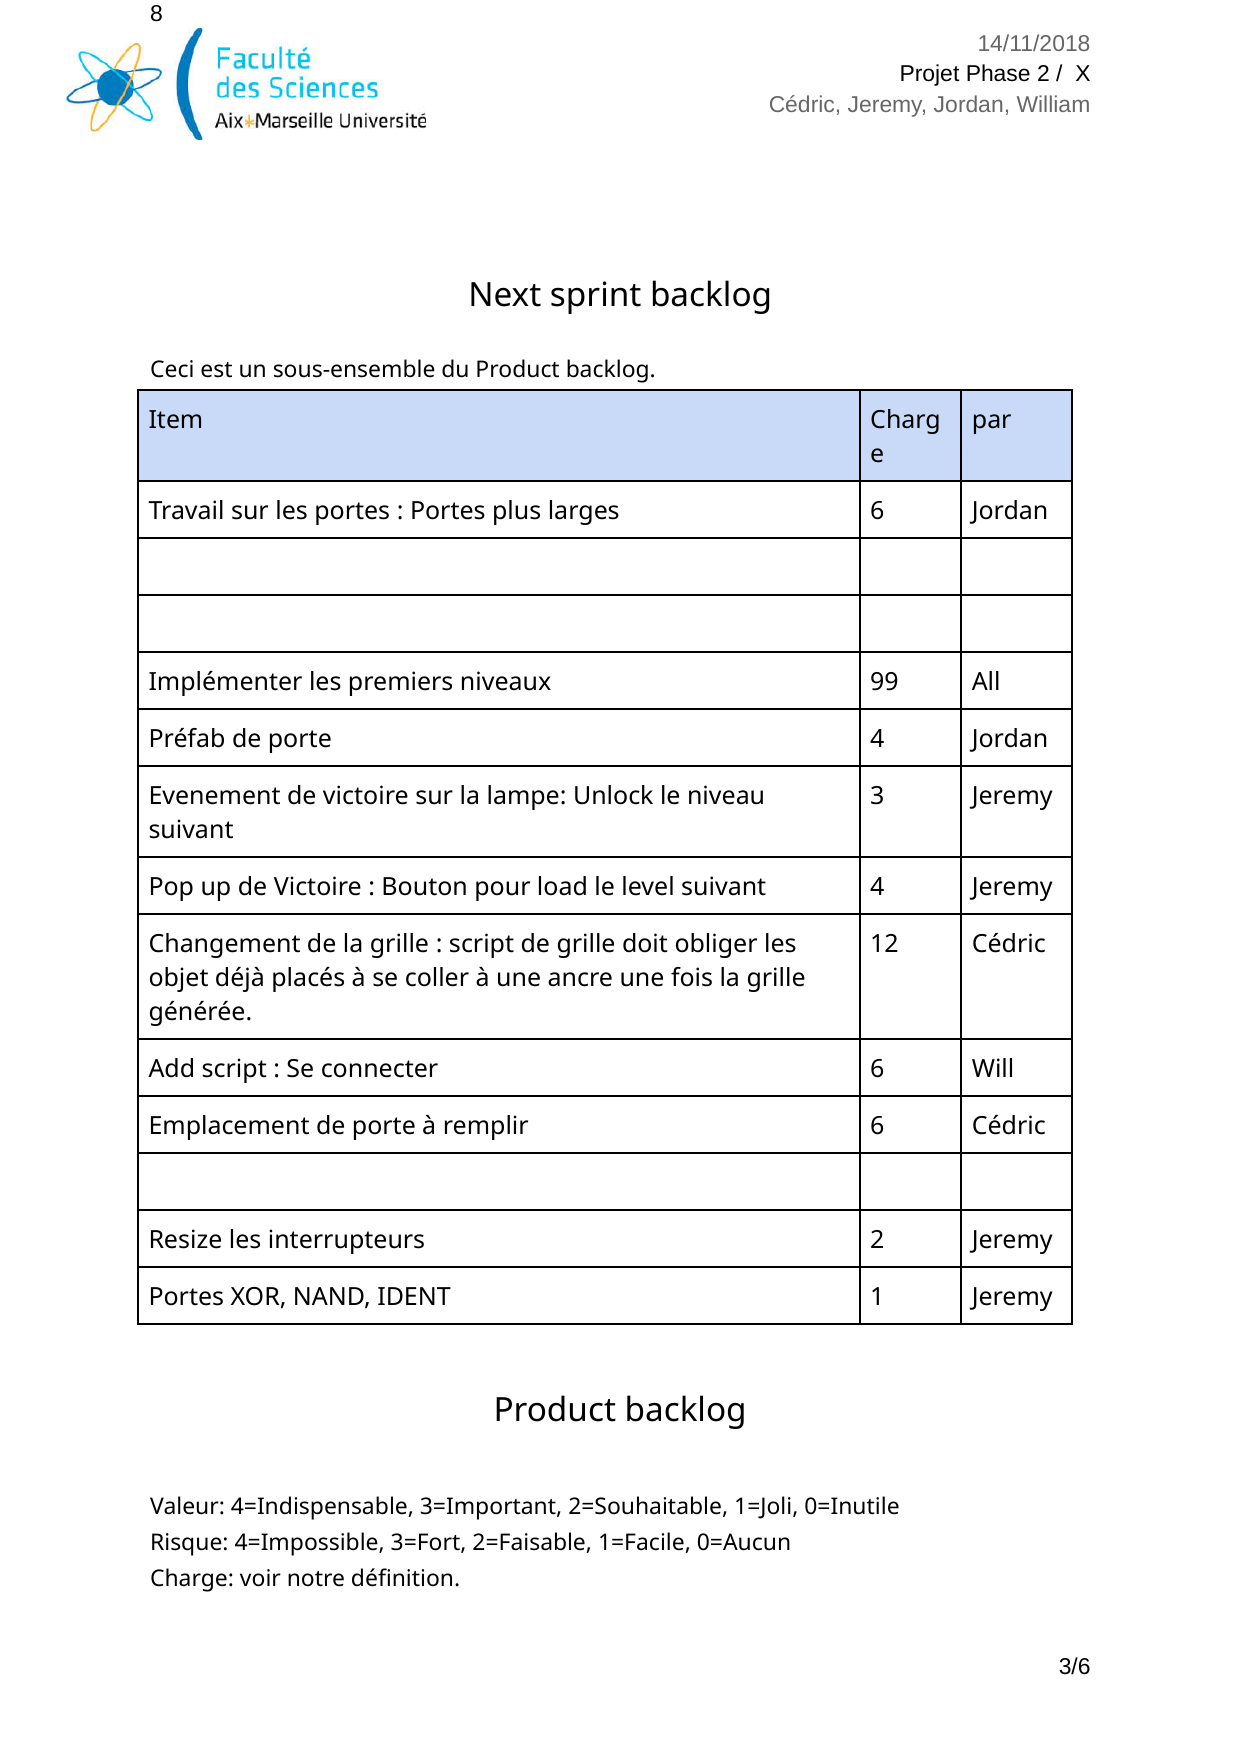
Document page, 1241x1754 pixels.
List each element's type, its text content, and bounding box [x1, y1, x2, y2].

table_cell 3 [861, 767, 960, 856]
table_cell Evenement de victoire sur la lampe: Unlock le niveau suivant [139, 767, 859, 856]
table_cell [861, 539, 960, 594]
table_cell Changement de la grille : script de grille doit obliger les objet déjà placés à se coller à une ancre une fois la grille générée. [139, 915, 859, 1038]
table_header Charge [861, 391, 960, 480]
table_cell Resize les interrupteurs [139, 1211, 859, 1266]
table_cell 99 [861, 653, 960, 708]
table_cell Portes XOR, NAND, IDENT [139, 1268, 859, 1323]
table_cell [139, 596, 859, 651]
table_cell 4 [861, 858, 960, 913]
table_cell Préfab de porte [139, 710, 859, 765]
text Charge: voir notre définition. [150, 1562, 1090, 1593]
table_cell Jeremy [962, 1268, 1071, 1323]
table_cell Cédric [962, 1097, 1071, 1152]
table_cell [962, 1154, 1071, 1209]
table_cell [861, 1154, 960, 1209]
text Product backlog [150, 1386, 1090, 1431]
table_cell Jordan [962, 710, 1071, 765]
table_cell Jordan [962, 482, 1071, 537]
table_cell [139, 539, 859, 594]
table_cell [139, 1154, 859, 1209]
table_cell Cédric [962, 915, 1071, 1038]
table_cell [962, 539, 1071, 594]
table_cell Pop up de Victoire : Bouton pour load le level suivant [139, 858, 859, 913]
table_cell [861, 596, 960, 651]
table_cell All [962, 653, 1071, 708]
table_cell Jeremy [962, 767, 1071, 856]
text Next sprint backlog [150, 271, 1090, 316]
table_cell 4 [861, 710, 960, 765]
table_header par [962, 391, 1071, 480]
table_header Item [139, 391, 859, 480]
text Valeur: 4=Indispensable, 3=Important, 2=Souhaitable, 1=Joli, 0=Inutile [150, 1490, 1090, 1521]
table_cell Implémenter les premiers niveaux [139, 653, 859, 708]
table_cell 6 [861, 482, 960, 537]
table_cell Travail sur les portes : Portes plus larges [139, 482, 859, 537]
table_cell Emplacement de porte à remplir [139, 1097, 859, 1152]
table_cell Jeremy [962, 858, 1071, 913]
table_cell 2 [861, 1211, 960, 1266]
table_cell 1 [861, 1268, 960, 1323]
table_cell 12 [861, 915, 960, 1038]
text Risque: 4=Impossible, 3=Fort, 2=Faisable, 1=Facile, 0=Aucun [150, 1526, 1090, 1557]
table_cell Jeremy [962, 1211, 1071, 1266]
picture [65, 28, 426, 140]
table_cell 6 [861, 1097, 960, 1152]
table_cell 6 [861, 1040, 960, 1095]
text Ceci est un sous-ensemble du Product backlog. [150, 353, 1090, 384]
table_cell Will [962, 1040, 1071, 1095]
table_cell [962, 596, 1071, 651]
table_cell Add script : Se connecter [139, 1040, 859, 1095]
